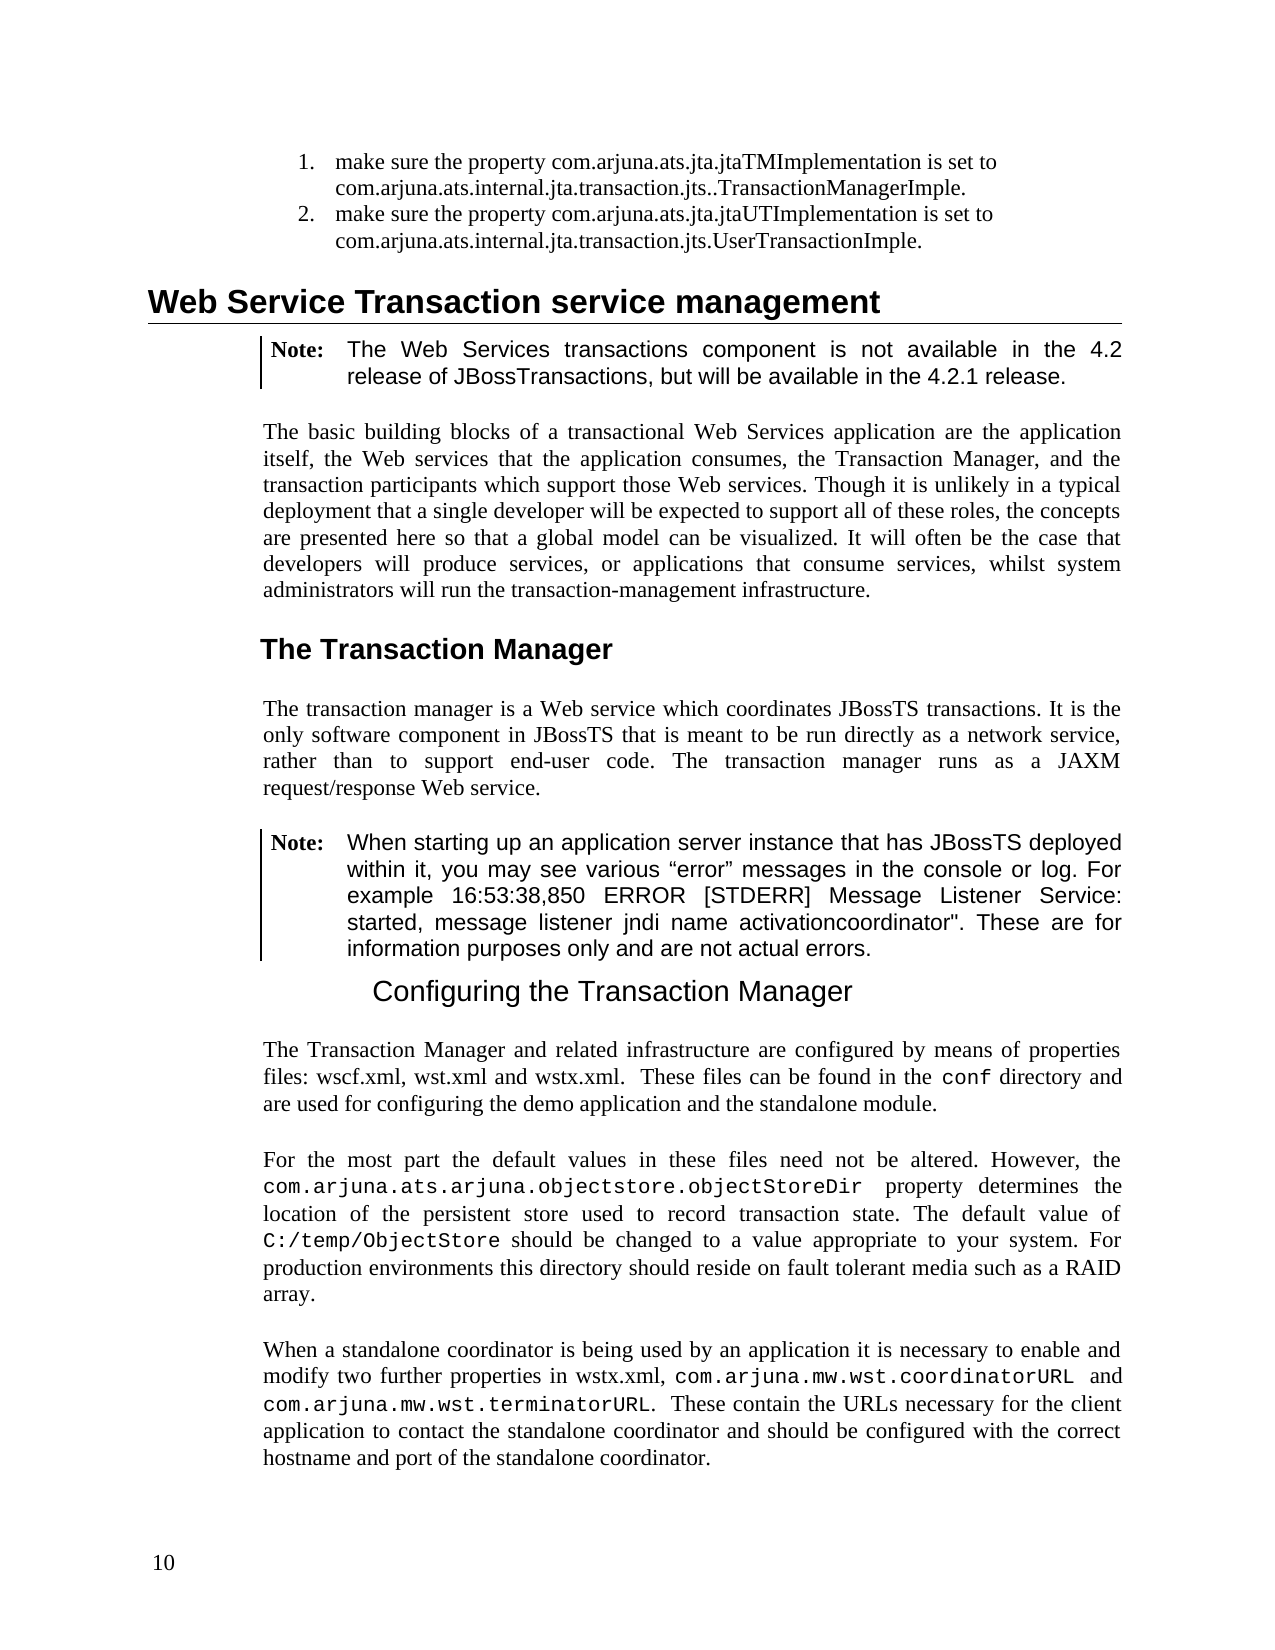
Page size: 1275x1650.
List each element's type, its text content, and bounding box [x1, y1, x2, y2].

text The basic building blocks of a transactional Web Services application are the application itself, the Web services that the application consumes, the Transaction Manager, and the transaction participants which support those Web services. Though it is unlikely in a typical deployment that a single developer will be expected to support all of these roles, the concepts are presented here so that a global model can be visualized. It will often be the case that developers will produce services, or applications that consume services, whilst system administrators will run the transaction-management infrastructure. [263, 418, 1122, 603]
text The transaction manager is a Web service which coordinates JBossTS transactions. It is the only software component in JBossTS that is meant to be run directly as a network service, rather than to support end-user code. The transaction manager runs as a JAXM request/response Web service. [263, 695, 1122, 800]
subtitle Configuring the Transaction Manager [148, 974, 1122, 1007]
subtitle The Transaction Manager [148, 632, 1122, 666]
list make sure the property com.arjuna.ats.jta.jtaUTImplementation is set to com.arjuna.ats.internal.jta.transaction.jts.UserTransactionImple. [298, 200, 1122, 253]
subtitle Web Service Transaction service management [148, 282, 1122, 323]
text For the most part the default values in these files need not be altered. However, the com.arjuna.ats.arjuna.objectstore.objectStoreDir property determines the location of the persistent store used to record transaction state. The default value of C:/temp/ObjectStore should be changed to a value appropriate to your system. For production environments this directory should reside on fault tolerant media such as a RAID array. [263, 1146, 1122, 1306]
text When a standalone coordinator is being used by an application it is necessary to enable and modify two further properties in wstx.xml, com.arjuna.mw.wst.coordinatorURL and com.arjuna.mw.wst.terminatorURL. These contain the URLs necessary for the client application to contact the standalone coordinator and should be configured with the correct hostname and port of the standalone coordinator. [263, 1336, 1122, 1470]
list The Web Services transactions component is not available in the 4.2 release of JBossTransactions, but will be available in the 4.2.1 release. [262, 336, 1122, 389]
text The Transaction Manager and related infrastructure are configured by means of properties files: wscf.xml, wst.xml and wstx.xml. These files can be found in the conf directory and are used for configuring the demo application and the standalone module. [263, 1036, 1122, 1117]
list make sure the property com.arjuna.ats.jta.jtaTMImplementation is set to com.arjuna.ats.internal.jta.transaction.jts..TransactionManagerImple. [298, 148, 1122, 200]
list When starting up an application server instance that has JBossTS deployed within it, you may see various “error” messages in the console or log. For example 16:53:38,850 ERROR [STDERR] Message Listener Service: started, message listener jndi name activationcoordinator". These are for information purposes only and are not actual errors. [262, 829, 1122, 961]
